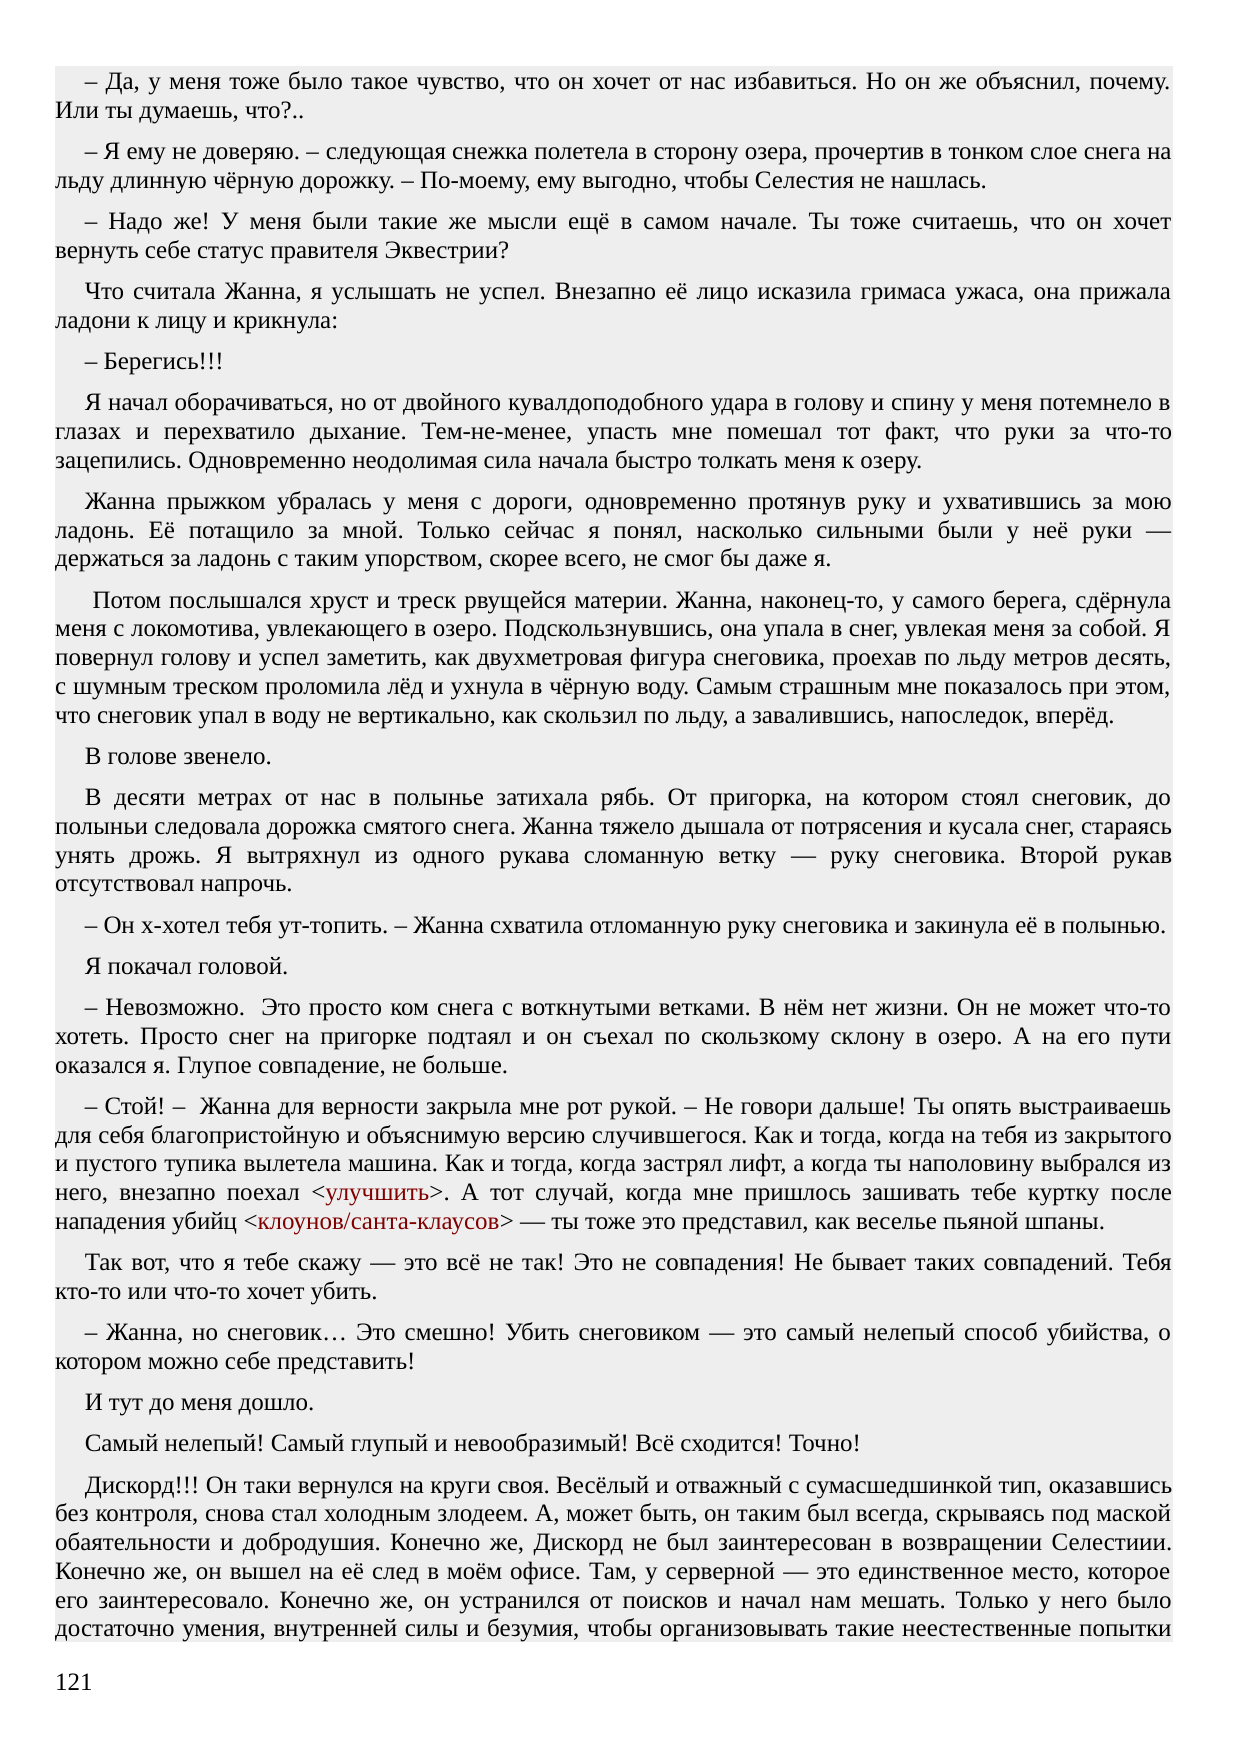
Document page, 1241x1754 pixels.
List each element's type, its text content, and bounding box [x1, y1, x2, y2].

text – Он х-хотел тебя ут-топить. – Жанна схватила отломанную руку снеговика и закинула её в полынью. [55, 910, 1173, 938]
text – Да, у меня тоже было такое чувство, что он хочет от нас избавиться. Но он же объяснил, почему. Или ты думаешь, что?.. [55, 66, 1173, 123]
text Я начал оборачиваться, но от двойного кувалдоподобного удара в голову и спину у меня потемнело в глазах и перехватило дыхание. Тем-не-менее, упасть мне помешал тот факт, что руки за что-то зацепились. Одновременно неодолимая сила начала быстро толкать меня к озеру. [55, 387, 1173, 473]
text Так вот, что я тебе скажу — это всё не так! Это не совпадения! Не бывает таких совпадений. Тебя кто-то или что-то хочет убить. [55, 1247, 1173, 1305]
text Потом послышался хруст и треск рвущейся материи. Жанна, наконец-то, у самого берега, сдёрнула меня с локомотива, увлекающего в озеро. Подскользнувшись, она упала в снег, увлекая меня за собой. Я повернул голову и успел заметить, как двухметровая фигура снеговика, проехав по льду метров десять, с шумным треском проломила лёд и ухнула в чёрную воду. Самым страшным мне показалось при этом, что снеговик упал в воду не вертикально, как скользил по льду, а завалившись, напоследок, вперёд. [55, 585, 1173, 728]
text Самый нелепый! Самый глупый и невообразимый! Всё сходится! Точно! [55, 1428, 1173, 1457]
text В десяти метрах от нас в полынье затихала рябь. От пригорка, на котором стоял снеговик, до полыньи следовала дорожка смятого снега. Жанна тяжело дышала от потрясения и кусала снег, стараясь унять дрожь. Я вытряхнул из одного рукава сломанную ветку — руку снеговика. Второй рукав отсутствовал напрочь. [55, 782, 1173, 897]
text В голове звенело. [55, 741, 1173, 770]
text И тут до меня дошло. [55, 1387, 1173, 1416]
text Я покачал головой. [55, 951, 1173, 980]
text Что считала Жанна, я услышать не успел. Внезапно её лицо исказила гримаса ужаса, она прижала ладони к лицу и крикнула: [55, 276, 1173, 333]
text Жанна прыжком убралась у меня с дороги, одновременно протянув руку и ухватившись за мою ладонь. Её потащило за мной. Только сейчас я понял, насколько сильными были у неё руки — держаться за ладонь с таким упорством, скорее всего, не смог бы даже я. [55, 486, 1173, 572]
text – Надо же! У меня были такие же мысли ещё в самом начале. Ты тоже считаешь, что он хочет вернуть себе статус правителя Эквестрии? [55, 206, 1173, 263]
text – Жанна, но снеговик… Это смешно! Убить снеговиком — это самый нелепый способ убийства, о котором можно себе представить! [55, 1317, 1173, 1375]
text – Берегись!!! [55, 346, 1173, 375]
text Дискорд!!! Он таки вернулся на круги своя. Весёлый и отважный с сумасшедшинкой тип, оказавшись без контроля, снова стал холодным злодеем. А, может быть, он таким был всегда, скрываясь под маской обаятельности и добродушия. Конечно же, Дискорд не был заинтересован в возвращении Селестиии. Конечно же, он вышел на её след в моём офисе. Там, у серверной — это единственное место, которое его заинтересовало. Конечно же, он устранился от поисков и начал нам мешать. Только у него было достаточно умения, внутренней силы и безумия, чтобы организовывать такие неестественные попытки [55, 1470, 1173, 1642]
text – Стой! – Жанна для верности закрыла мне рот рукой. – Не говори дальше! Ты опять выстраиваешь для себя благопристойную и объяснимую версию случившегося. Как и тогда, когда на тебя из закрытого и пустого тупика вылетела машина. Как и тогда, когда застрял лифт, а когда ты наполовину выбрался из него, внезапно поехал <улучшить>. А тот случай, когда мне пришлось зашивать тебе куртку после нападения убийц <клоунов/санта-клаусов> — ты тоже это представил, как веселье пьяной шпаны. [55, 1091, 1173, 1235]
text – Невозможно. Это просто ком снега с воткнутыми ветками. В нём нет жизни. Он не может что-то хотеть. Просто снег на пригорке подтаял и он съехал по скользкому склону в озеро. А на его пути оказался я. Глупое совпадение, не больше. [55, 992, 1173, 1078]
text – Я ему не доверяю. – следующая снежка полетела в сторону озера, прочертив в тонком слое снега на льду длинную чёрную дорожку. – По-моему, ему выгодно, чтобы Селестия не нашлась. [55, 136, 1173, 193]
